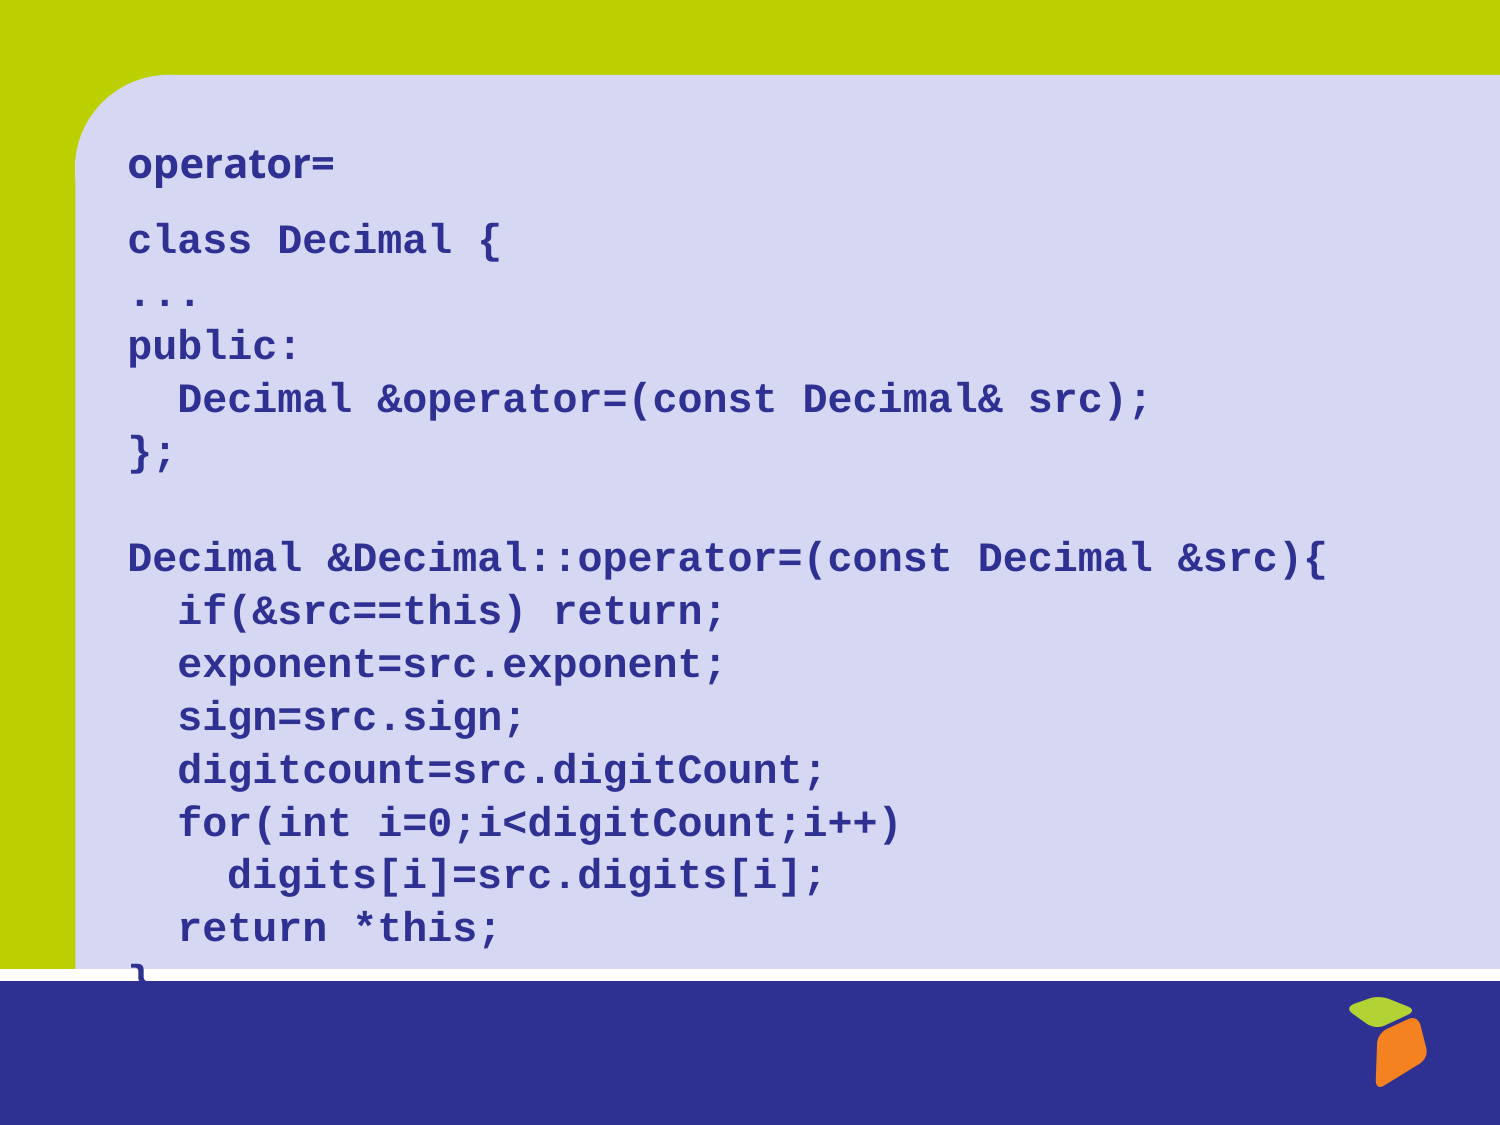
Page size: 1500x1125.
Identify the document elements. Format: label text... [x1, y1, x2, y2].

list class Decimal { ... public: Decimal &operator=(const Decimal& src); }; Decimal &Decimal::operator=(const Decimal &src){ if(&src==this) return; exponent=src.exponent; sign=src.sign; digitcount=src.digitCount; for(int i=0;i<digitCount;i++) digits[i]=src.digits[i]; return *this; } [112, 212, 1388, 1018]
title operator= [112, 112, 1388, 212]
picture [0, 981, 1500, 1125]
